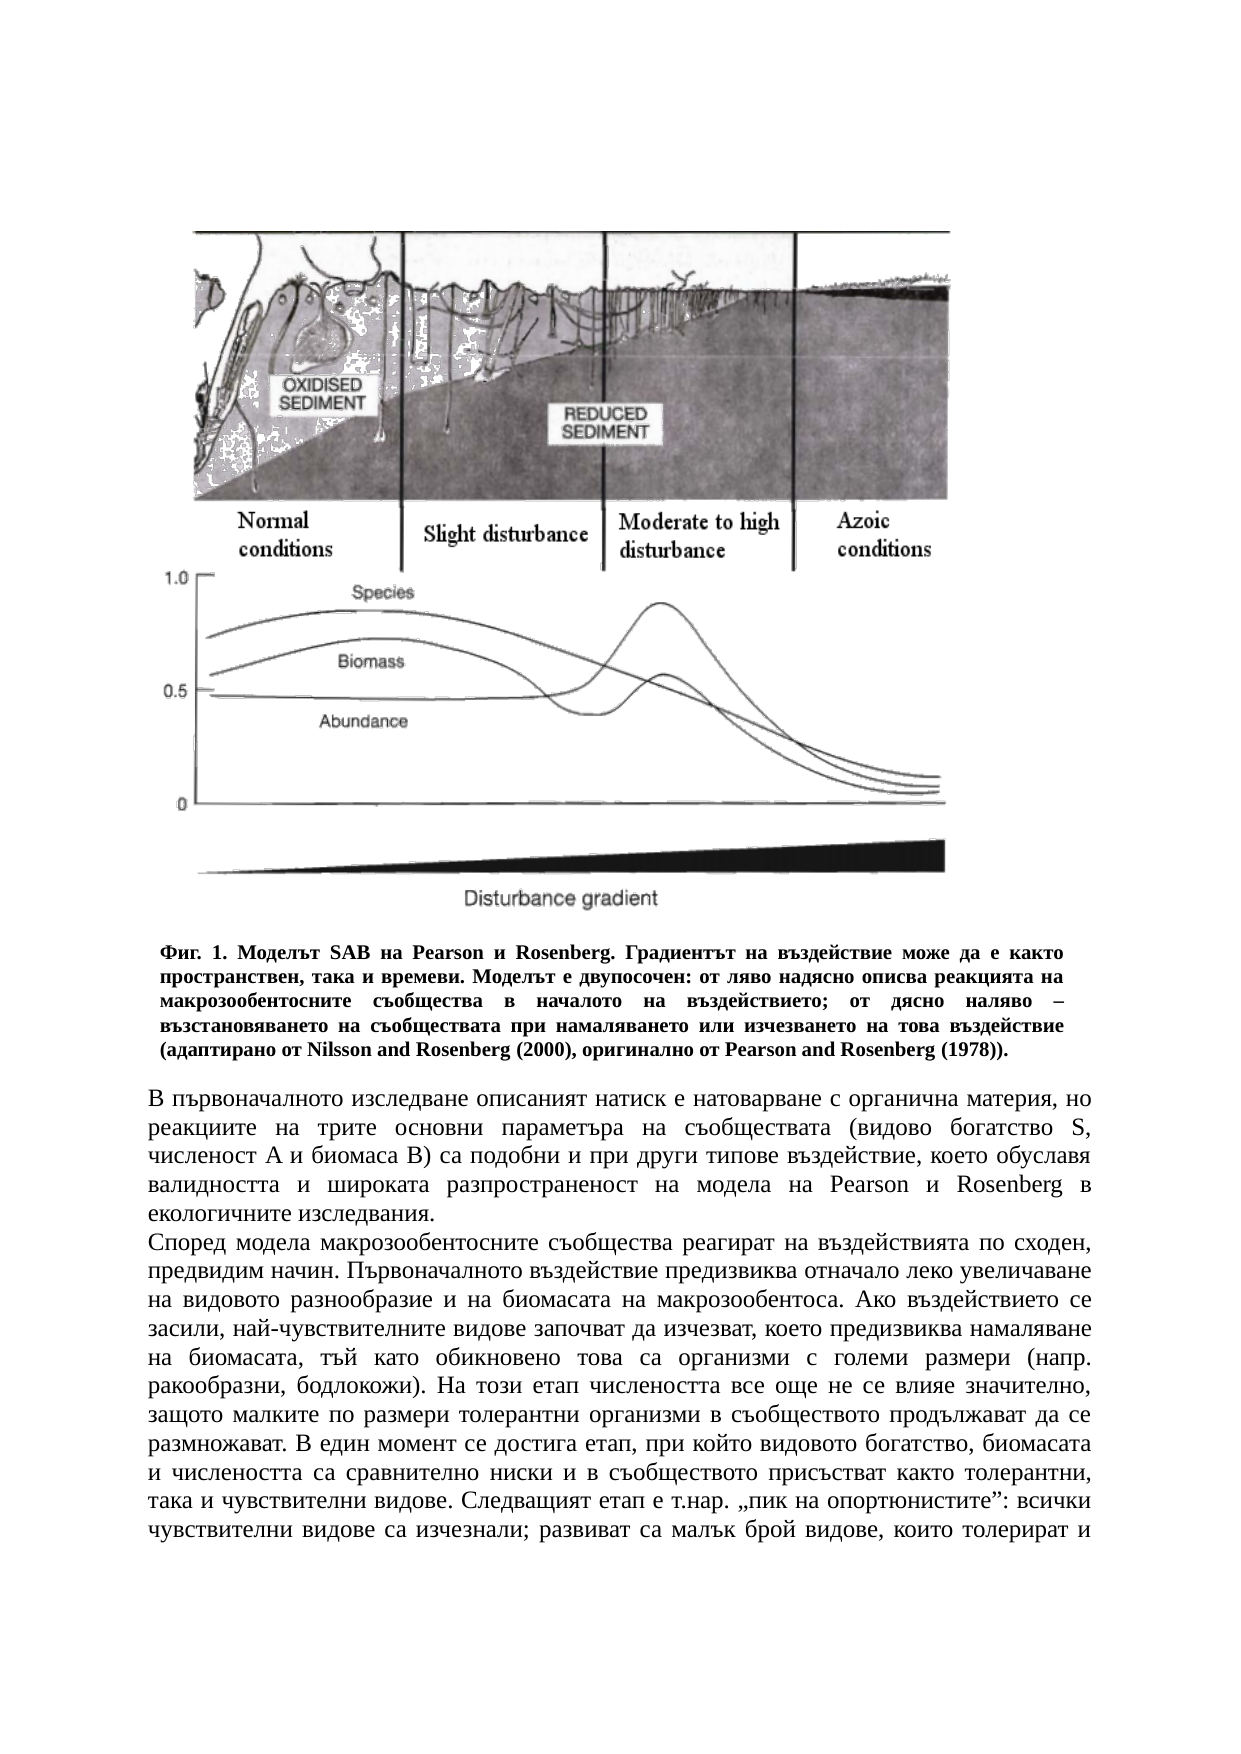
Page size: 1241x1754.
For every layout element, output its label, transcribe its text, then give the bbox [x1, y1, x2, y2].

text Според модела макрозообентосните съобщества реагират на въздействията по сходен, предвидим начин. Първоначалното въздействие предизвиква отначало леко увеличаване на видовото разнообразие и на биомасата на макрозообентоса. Ако въздействието се засили, най-чувствителните видове започват да изчезват, което предизвиква намаляване на биомасата, тъй като обикновено това са организми с големи размери (напр. ракообразни, бодлокожи). На този етап числеността все още не се влияе значително, защото малките по размери толерантни организми в съобществото продължават да се размножават. В един момент се достига етап, при който видовото богатство, биомасата и числеността са сравнително ниски и в съобществото присъстват както толерантни, така и чувствителни видове. Следващият етап е т.нар. „пик на опортюнистите”: всички чувствителни видове са изчезнали; развиват са малък брой видове, които толерират и [148, 1227, 1093, 1543]
text В първоначалното изследване описаният натиск е натоварване с органична материя, но реакциите на трите основни параметъра на съобществата (видово богатство S, численост A и биомаса B) са подобни и при други типове въздействие, което обуславя валидността и широката разпространеност на модела на Pearson и Rosenberg в екологичните изследвания. [148, 207, 1093, 1227]
text Фиг. 1. Моделът SAB на Pearson и Rosenberg. Градиентът на въздействие може да е както пространствен, така и времеви. Моделът е двупосочен: от ляво надясно описва реакцията на макрозообентосните съобщества в началото на въздействието; от дясно наляво – възстановяването на съобществата при намаляването или изчезването на това въздействие (адаптирано от Nilsson and Rosenberg (2000), оригинално от Pearson and Rosenberg (1978)). [159, 940, 1065, 1061]
picture [159, 231, 957, 916]
